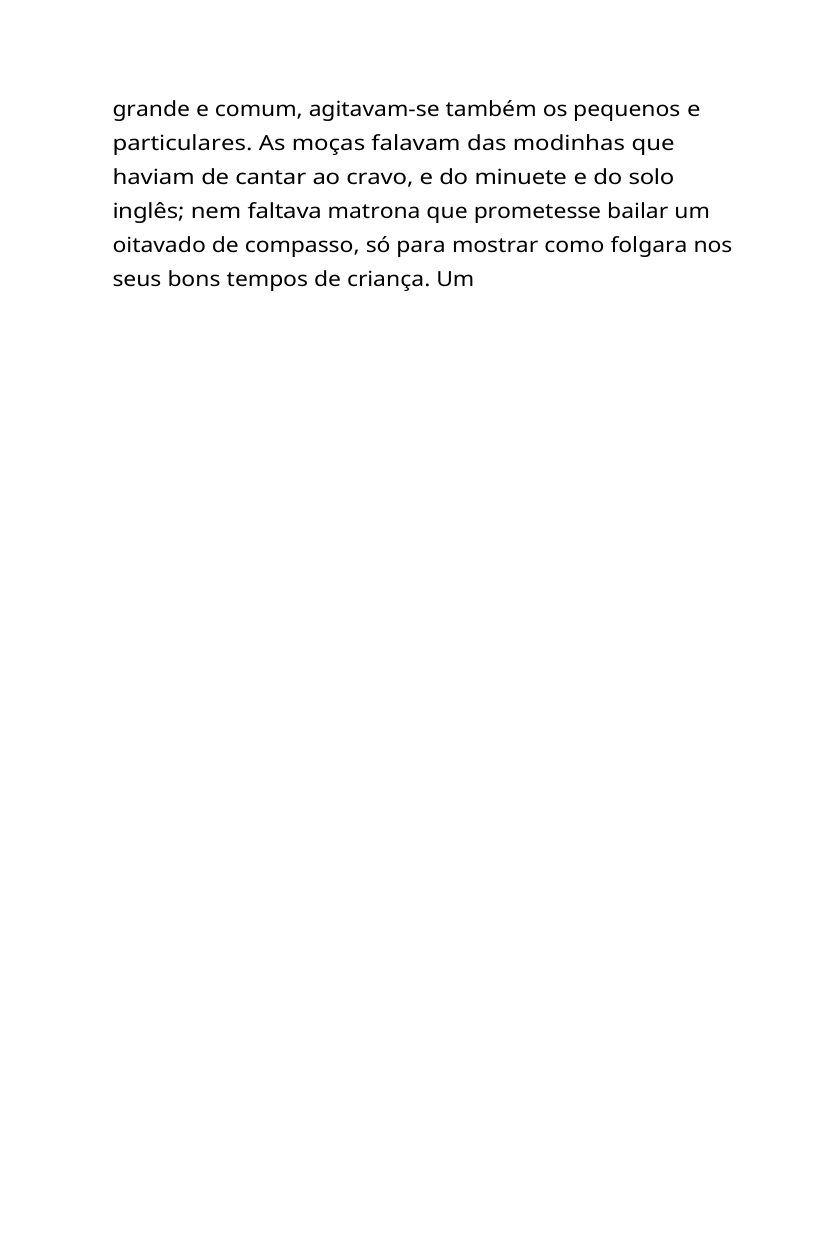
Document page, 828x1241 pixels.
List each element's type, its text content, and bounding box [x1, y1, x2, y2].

text grande e comum, agitavam-se também os pequenos e particulares. As moças falavam das modinhas que haviam de cantar ao cravo, e do minuete e do solo inglês; nem faltava matrona que prometesse bailar um oitavado de compasso, só para mostrar como folgara nos seus bons tempos de criança. Um [112, 94, 745, 292]
